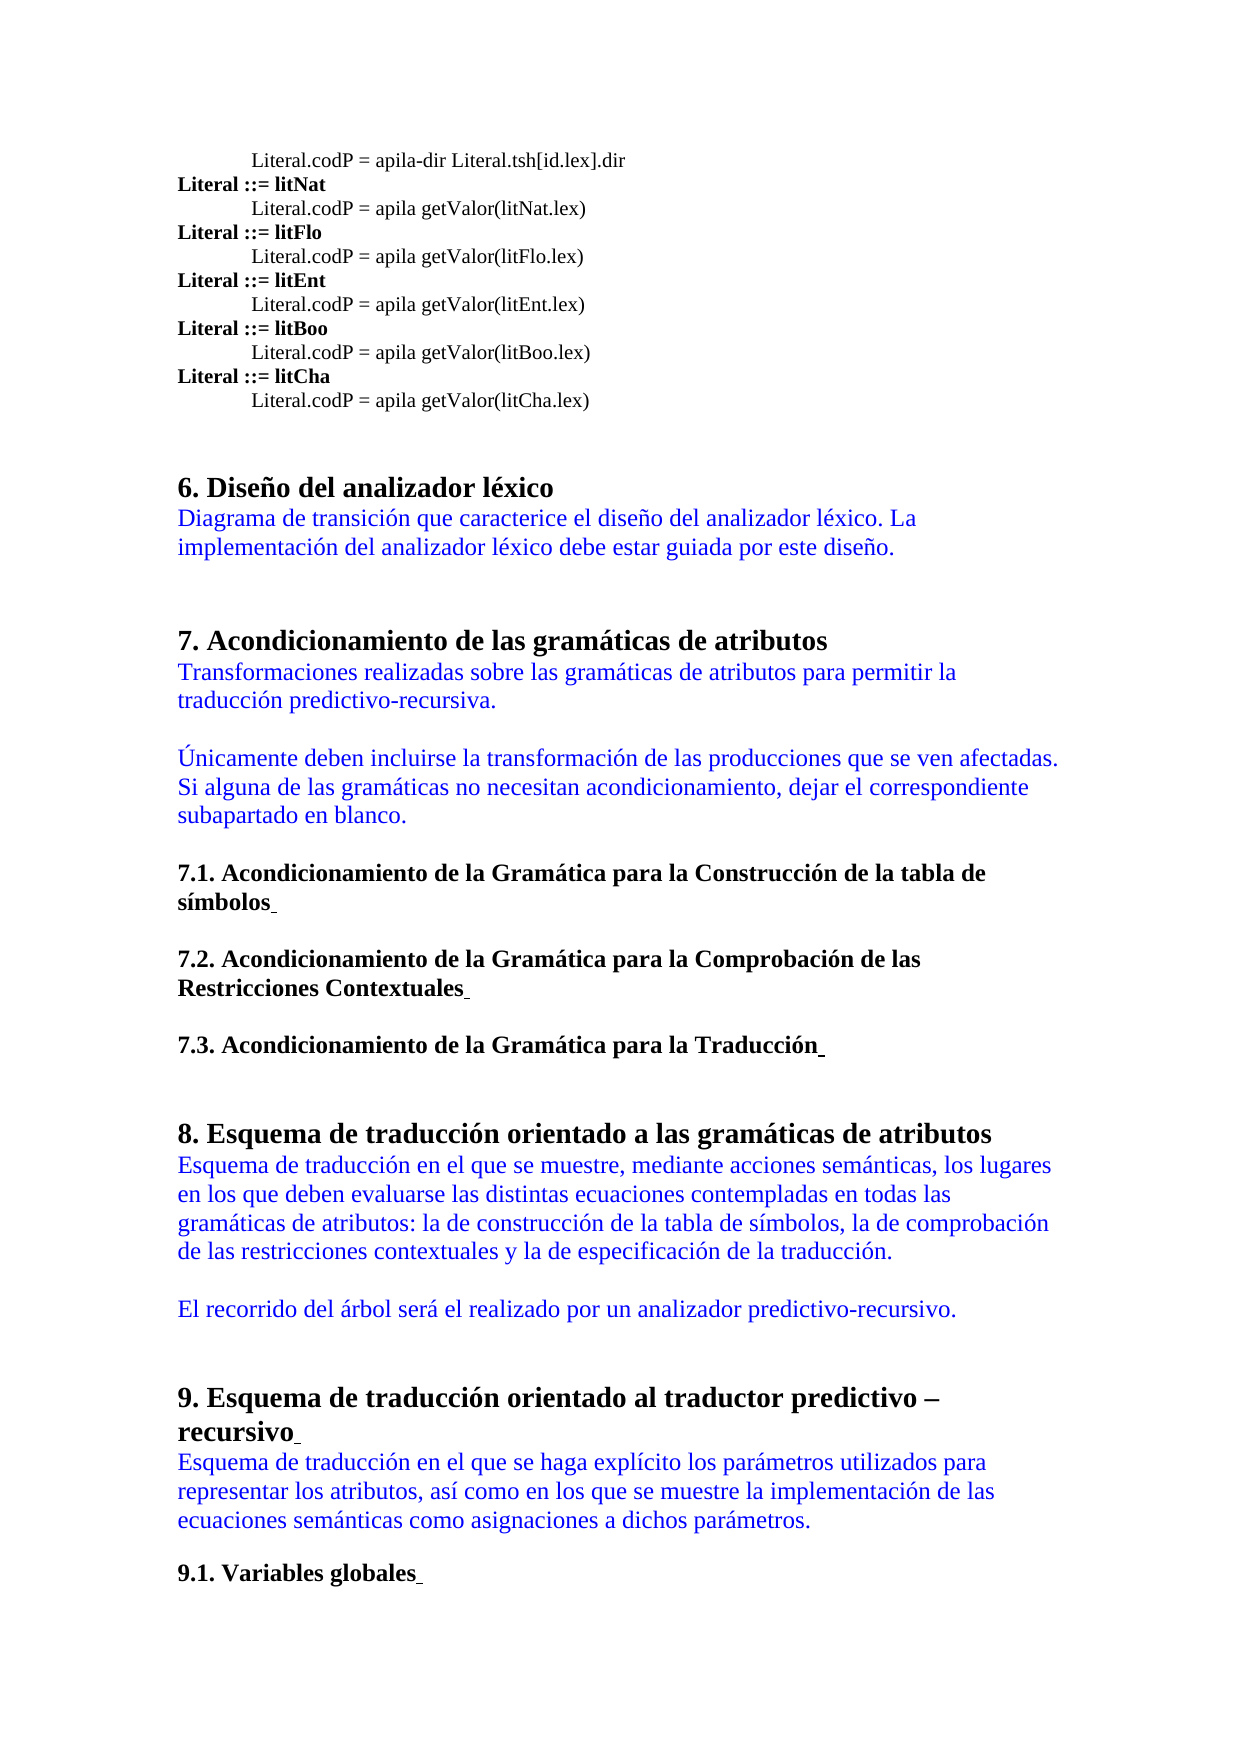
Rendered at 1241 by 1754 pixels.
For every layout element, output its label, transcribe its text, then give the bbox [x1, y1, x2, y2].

text 9.1. Variables globales [177, 1558, 1063, 1586]
text Literal ::= litEnt [177, 268, 1063, 292]
text Literal ::= litBoo [177, 316, 1063, 340]
text Esquema de traducción en el que se muestre, mediante acciones semánticas, los lugares en los que deben evaluarse las distintas ecuaciones contempladas en todas las gramáticas de atributos: la de construcción de la tabla de símbolos, la de comprobación de las restricciones contextuales y la de especificación de la traducción. [177, 1150, 1063, 1265]
text Literal.codP = apila-dir Literal.tsh[id.lex].dir [177, 148, 1063, 172]
text Literal ::= litCha [177, 364, 1063, 388]
text Diagrama de transición que caracterice el diseño del analizador léxico. La implementación del analizador léxico debe estar guiada por este diseño. [177, 503, 1063, 561]
text Literal.codP = apila getValor(litFlo.lex) [177, 244, 1063, 268]
text Literal ::= litNat [177, 172, 1063, 196]
text Literal.codP = apila getValor(litEnt.lex) [177, 292, 1063, 316]
text 9. Esquema de traducción orientado al traductor predictivo – recursivo [177, 1380, 1063, 1447]
text 7.2. Acondicionamiento de la Gramática para la Comprobación de las Restricciones Contextuales [177, 944, 1063, 1002]
text Literal.codP = apila getValor(litCha.lex) [177, 388, 1063, 412]
text 8. Esquema de traducción orientado a las gramáticas de atributos [177, 1117, 1063, 1150]
text Literal.codP = apila getValor(litBoo.lex) [177, 340, 1063, 364]
text El recorrido del árbol será el realizado por un analizador predictivo-recursivo. [177, 1294, 1063, 1323]
text 6. Diseño del analizador léxico [177, 470, 1063, 503]
text Únicamente deben incluirse la transformación de las producciones que se ven afectadas. Si alguna de las gramáticas no necesitan acondicionamiento, dejar el correspondiente subapartado en blanco. [177, 743, 1063, 829]
text Literal ::= litFlo [177, 220, 1063, 244]
text Esquema de traducción en el que se haga explícito los parámetros utilizados para representar los atributos, así como en los que se muestre la implementación de las ecuaciones semánticas como asignaciones a dichos parámetros. [177, 1447, 1063, 1533]
text Literal.codP = apila getValor(litNat.lex) [177, 196, 1063, 220]
text Transformaciones realizadas sobre las gramáticas de atributos para permitir la traducción predictivo-recursiva. [177, 657, 1063, 714]
text 7.1. Acondicionamiento de la Gramática para la Construcción de la tabla de símbolos [177, 858, 1063, 915]
text 7.3. Acondicionamiento de la Gramática para la Traducción [177, 1030, 1063, 1059]
text 7. Acondicionamiento de las gramáticas de atributos [177, 623, 1063, 657]
